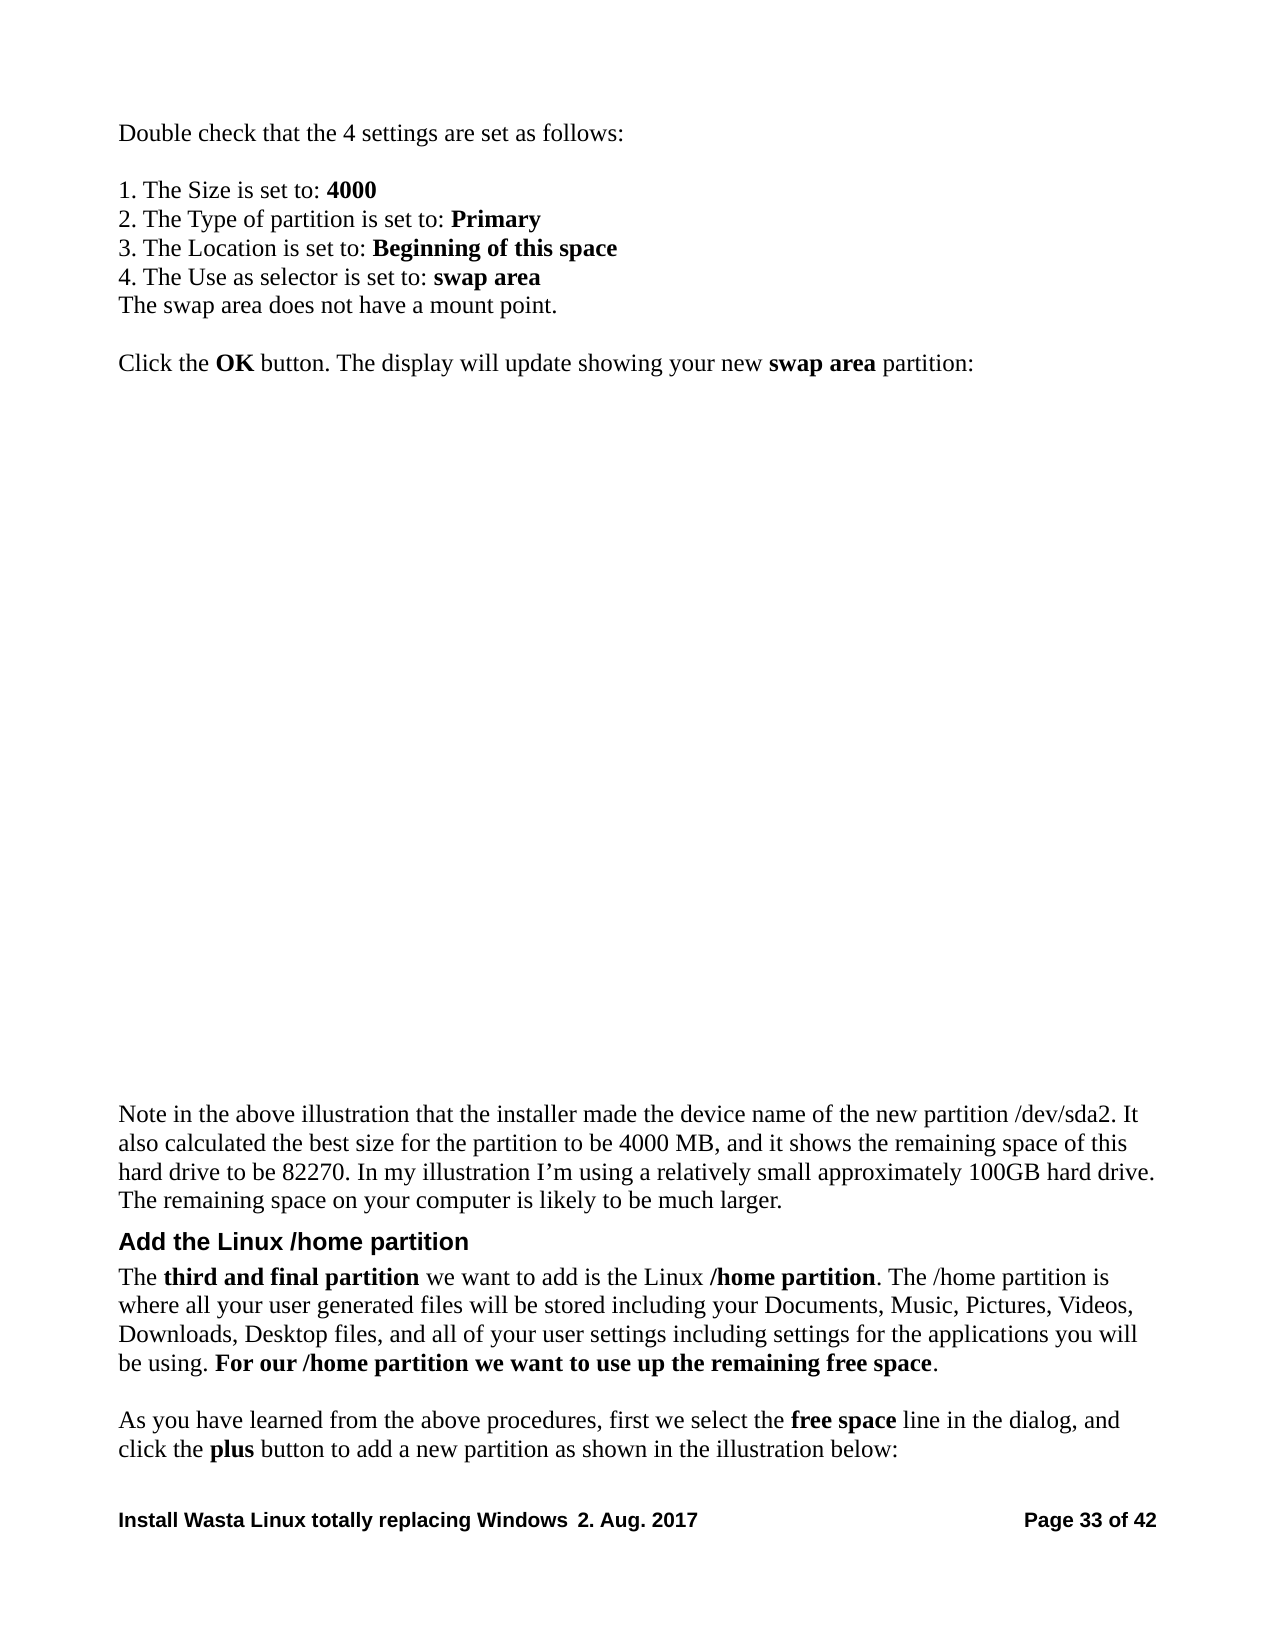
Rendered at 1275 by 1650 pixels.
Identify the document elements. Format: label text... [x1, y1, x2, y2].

text Click the OK button. The display will update showing your new swap area partition: [118, 348, 1157, 377]
text As you have learned from the above procedures, first we select the free space line in the dialog, and click the plus button to add a new partition as shown in the illustration below: [118, 1405, 1157, 1463]
subtitle Add the Linux /home partition [118, 1227, 1157, 1255]
text Double check that the 4 settings are set as follows: [118, 118, 1157, 147]
text 4. The Use as selector is set to: swap area [118, 262, 1157, 291]
text Note in the above illustration that the installer made the device name of the new partition /dev/sda2. It also calculated the best size for the partition to be 4000 MB, and it shows the remaining space of this hard drive to be 82270. In my illustration I’m using a relatively small approximately 100GB hard drive. The remaining space on your computer is likely to be much larger. [118, 1099, 1157, 1214]
text 3. The Location is set to: Beginning of this space [118, 233, 1157, 262]
text 1. The Size is set to: 4000 [118, 176, 1157, 204]
text 2. The Type of partition is set to: Primary [118, 204, 1157, 233]
text The third and final partition we want to add is the Linux /home partition. The /home partition is where all your user generated files will be stored including your Documents, Music, Pictures, Videos, Downloads, Desktop files, and all of your user settings including settings for the applications you will be using. For our /home partition we want to use up the remaining free space. [118, 1262, 1157, 1377]
text The swap area does not have a mount point. [118, 291, 1157, 319]
